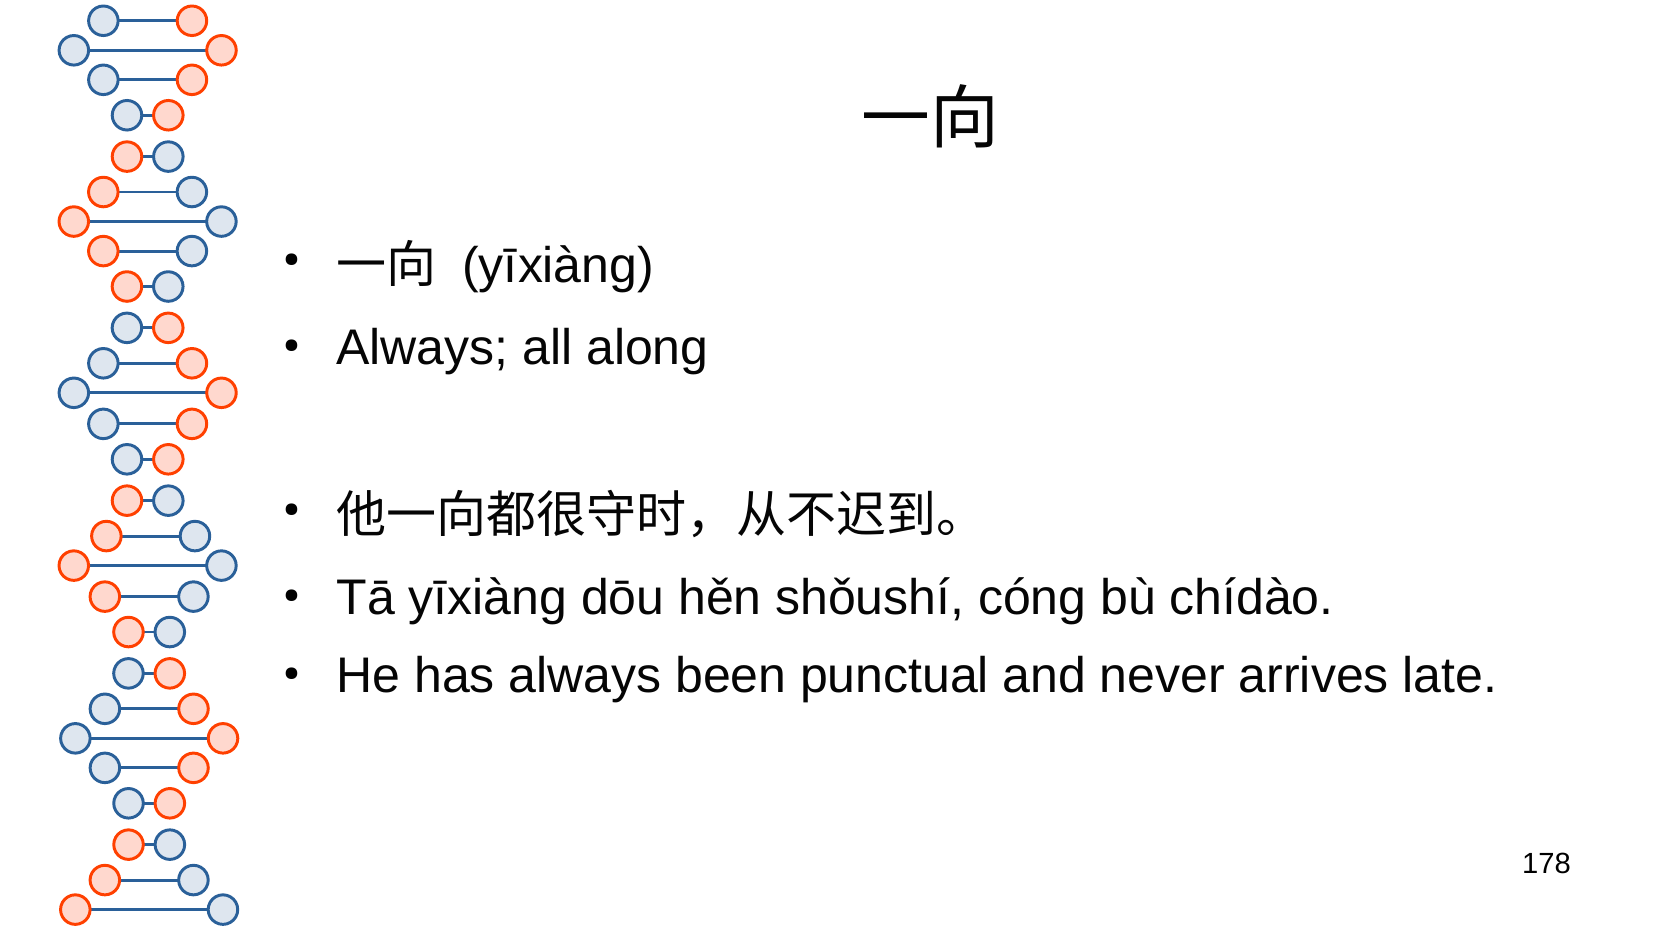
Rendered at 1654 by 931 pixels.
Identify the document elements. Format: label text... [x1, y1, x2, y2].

list 一向 (yīxiàng) Always; all along 他一向都很守时，从不迟到。 Tā yīxiàng dōu hěn shǒushí, cóng bù chídào. He has always been punctual and never arrives late. [265, 224, 1595, 764]
title 一向 [265, 35, 1595, 189]
